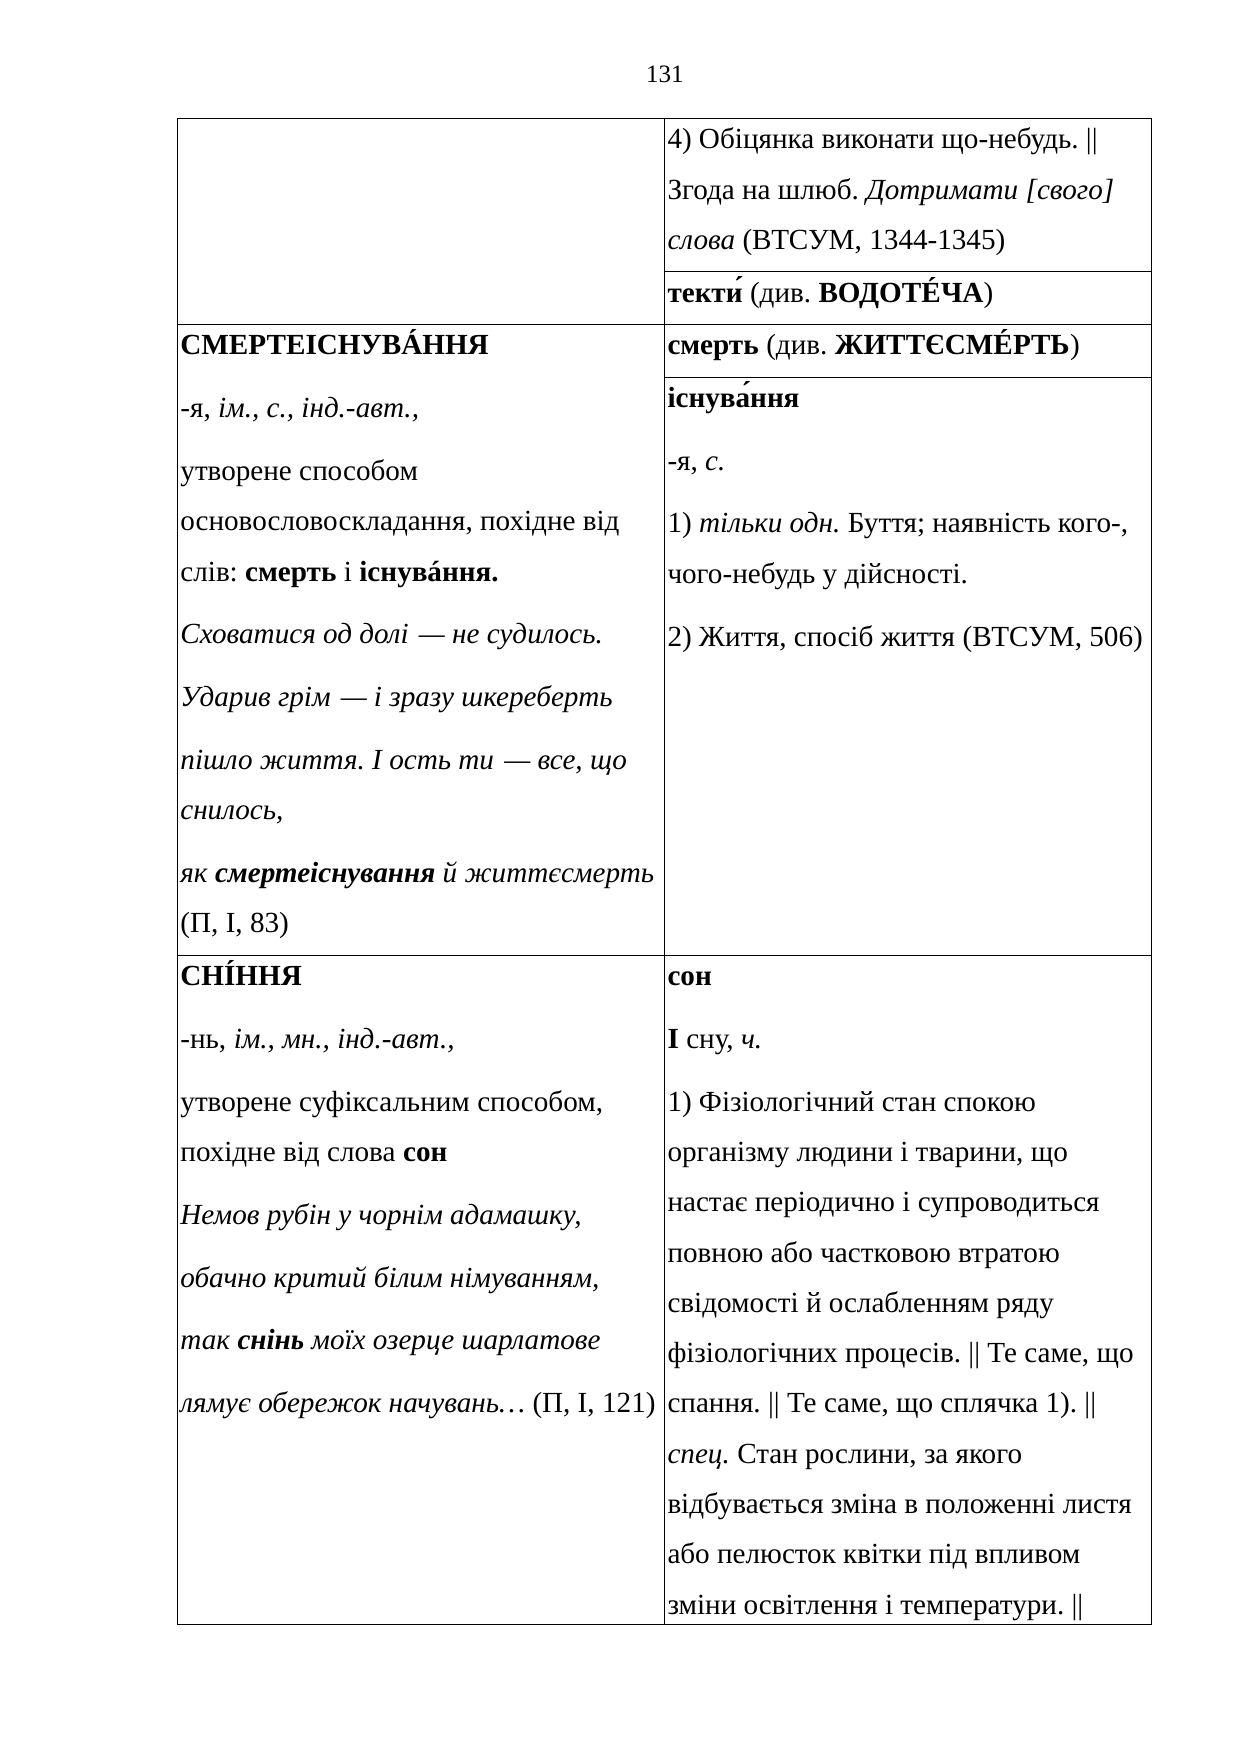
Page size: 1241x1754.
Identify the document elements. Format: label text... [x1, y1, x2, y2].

table_cell існува́ння -я, с. 1) тільки одн. Буття; наявність кого-, чого-небудь у дійсності. 2) Життя, спосіб життя (ВТСУМ, 506) [665, 378, 1151, 954]
table_cell текти́ (див. ВОДОТÉЧА) [665, 272, 1151, 324]
table_cell СМЕРТЕІСНУВÁННЯ -я, ім., с., інд.-авт., утворене способом основословоскладання, похідне від слів: смерть і існувáння. Сховатися од долі — не судилось. Ударив грім — і зразу шкереберть пішло життя. І ость ти — все, що снилось, як смертеіснування й життєсмерть (П, І, 83) [178, 325, 664, 954]
table_cell сон I сну, ч. 1) Фізіологічний стан спокою організму людини і тварини, що настає періодично і супроводиться повною або частковою втратою свідомості й ослабленням ряду фізіологічних процесів. || Те саме, що спання. || Те саме, що сплячка 1). || спец. Стан рослини, за якого відбувається зміна в положенні листя або пелюсток квітки під впливом зміни освітлення і температури. || [665, 956, 1151, 1623]
table_cell [178, 119, 664, 324]
table_cell СНÍННЯ -нь, ім., мн., інд.-авт., утворене суфіксальним способом, похідне від слова сон Немов рубін у чорнім адамашку, обачно критий білим німуванням, так снінь моїх озерце шарлатове лямує обережок начувань… (П, І, 121) [178, 956, 664, 1623]
table_cell смерть (див. ЖИТТЄСМÉРТЬ) [665, 325, 1151, 376]
table_cell 4) Обіцянка виконати що-небудь. || Згода на шлюб. Дотримати [свого] слова (ВТСУМ, 1344-1345) [665, 119, 1151, 271]
